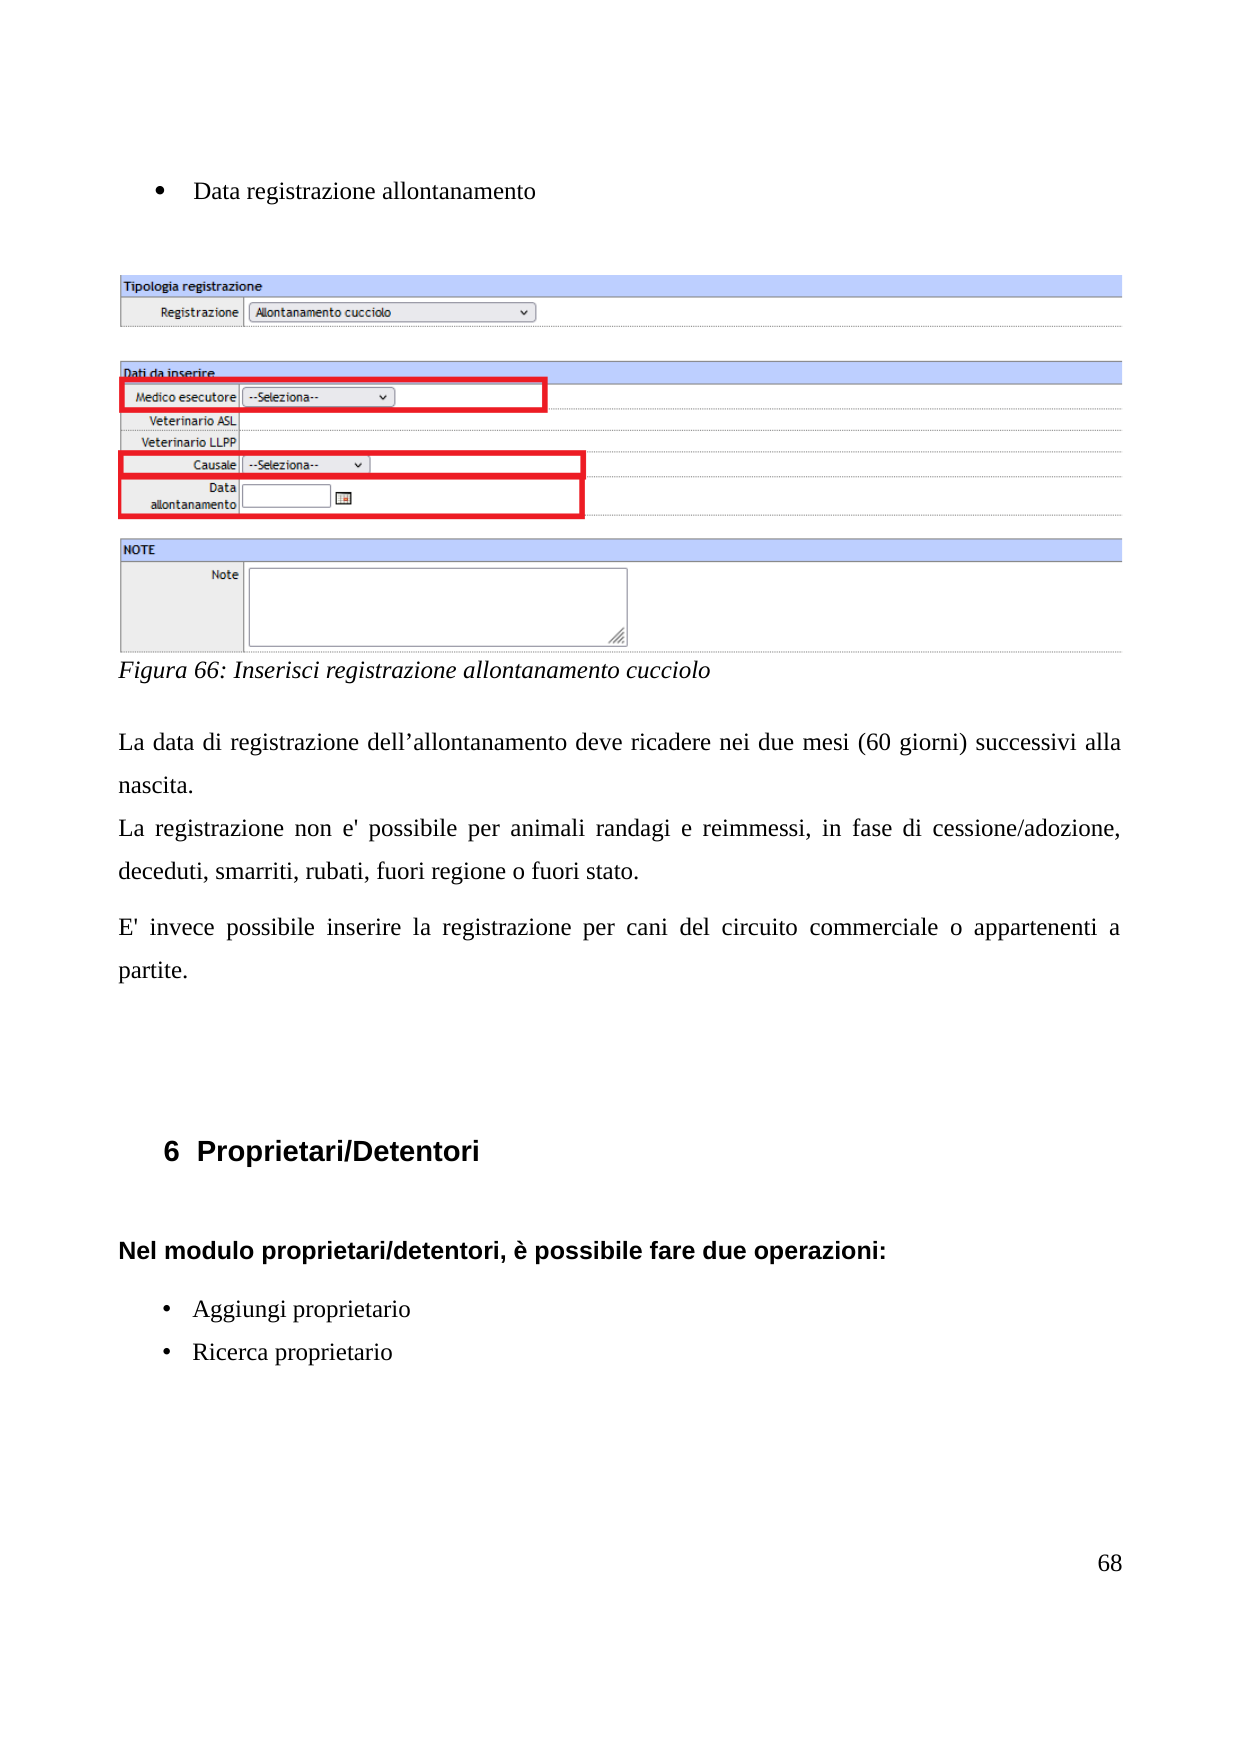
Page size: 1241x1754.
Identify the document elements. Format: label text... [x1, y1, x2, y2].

list Ricerca proprietario [162, 1337, 1122, 1366]
text Figura 66: Inserisci registrazione allontanamento cucciolo [118, 656, 1122, 684]
picture [118, 275, 1123, 656]
text E' invece possibile inserire la registrazione per cani del circuito commerciale o appartenenti a partite. [118, 912, 1122, 1027]
list Aggiungi proprietario [162, 1294, 1122, 1323]
text La data di registrazione dell’allontanamento deve ricadere nei due mesi (60 giorni) successivi alla nascita. La registrazione non e' possibile per animali randagi e reimmessi, in fase di cessione/adozione, deceduti, smarriti, rubati, fuori regione o fuori stato. [118, 727, 1122, 885]
list Data registrazione allontanamento [156, 176, 1122, 205]
subtitle Proprietari/Detentori [155, 1134, 1122, 1168]
text Nel modulo proprietari/detentori, è possibile fare due operazioni: [118, 1236, 1122, 1265]
